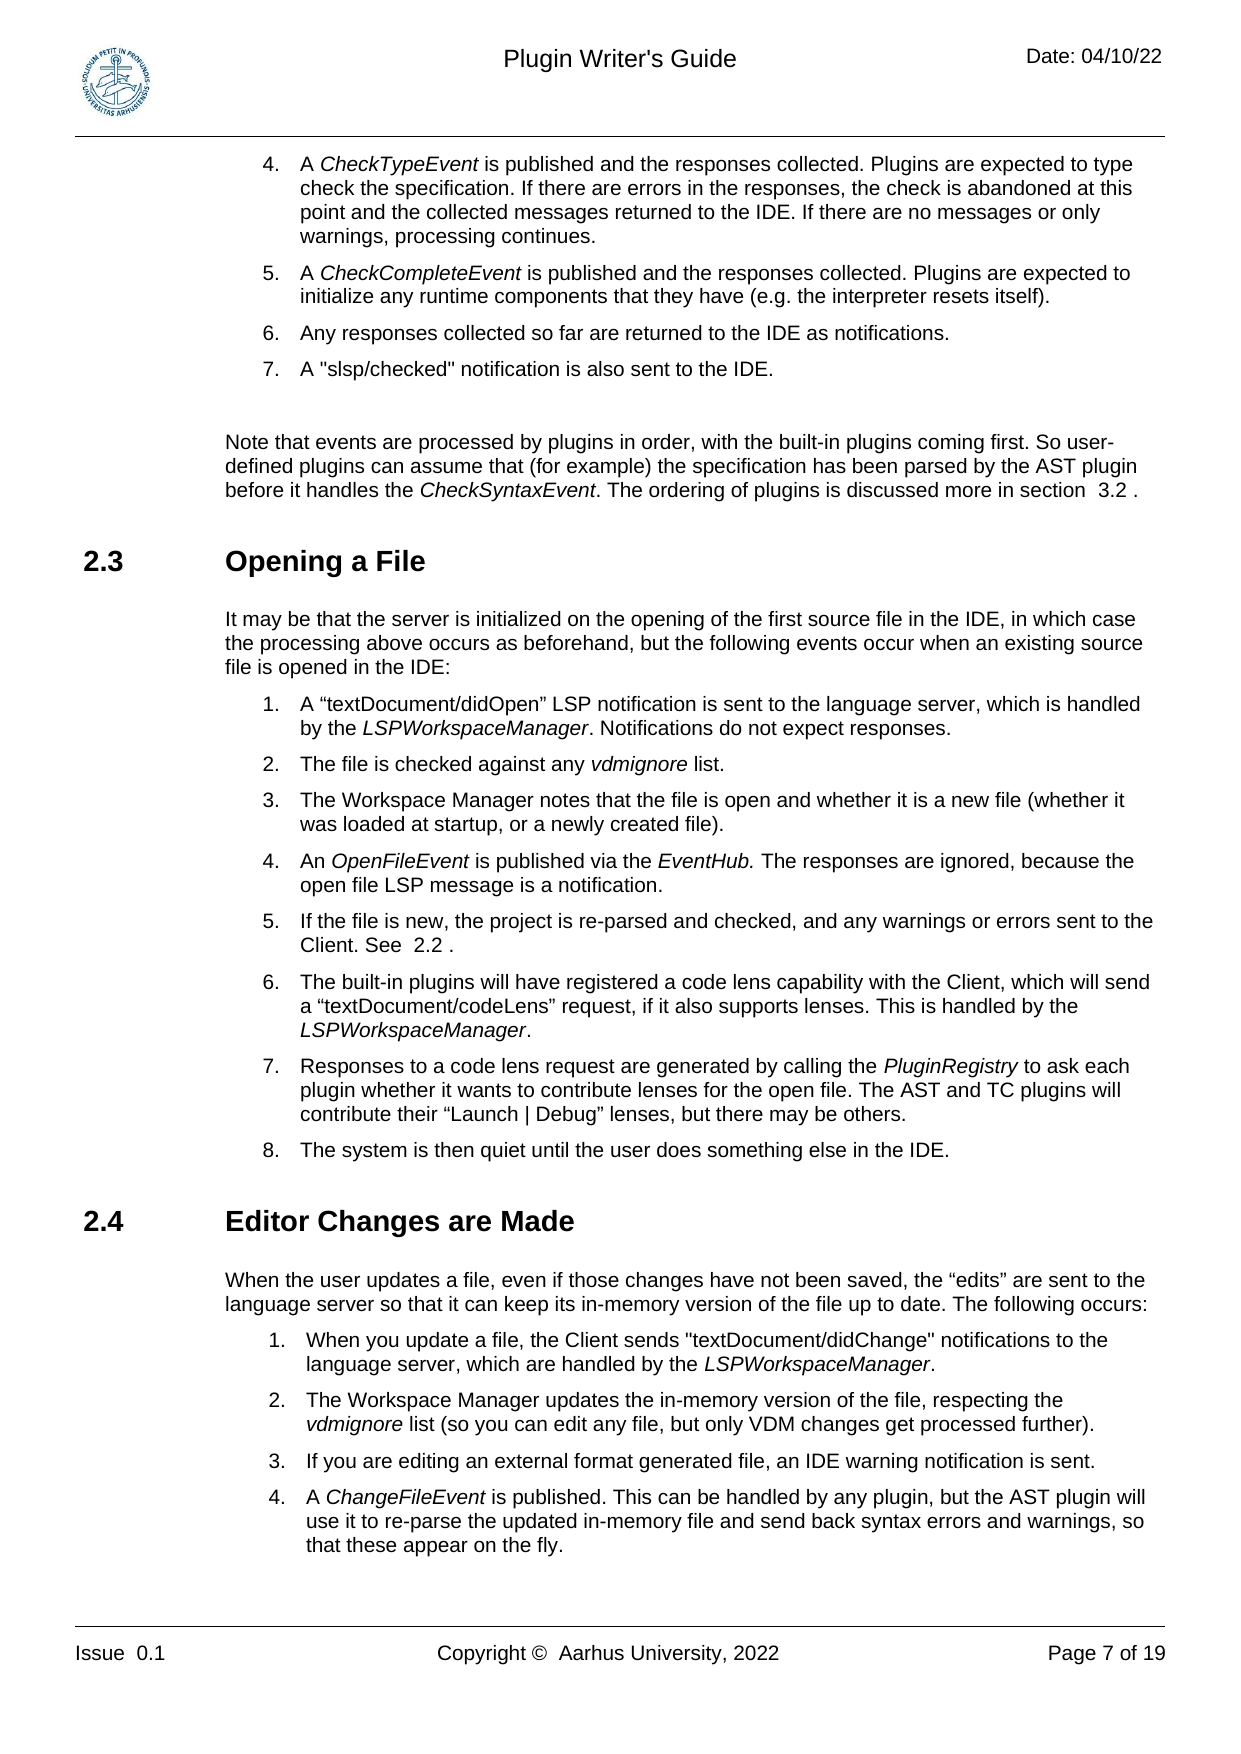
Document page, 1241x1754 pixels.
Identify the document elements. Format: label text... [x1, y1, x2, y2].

list A "slsp/checked" notification is also sent to the IDE. [262, 358, 1165, 382]
text When the user updates a file, even if those changes have not been saved, the “edits” are sent to the language server so that it can keep its in-memory version of the file up to date. The following occurs: [225, 1268, 1165, 1316]
subtitle Editor Changes are Made [75, 1205, 1165, 1238]
list The file is checked against any vdmignore list. [262, 752, 1165, 776]
list An OpenFileEvent is published via the EventHub. The responses are ignored, because the open file LSP message is a notification. [262, 849, 1165, 897]
text It may be that the server is initialized on the opening of the first source file in the IDE, in which case the processing above occurs as beforehand, but the following events occur when an existing source file is opened in the IDE: [225, 607, 1165, 679]
list A “textDocument/didOpen” LSP notification is sent to the language server, which is handled by the LSPWorkspaceManager. Notifications do not expect responses. [262, 692, 1165, 740]
list If the file is new, the project is re-parsed and checked, and any warnings or errors sent to the Client. See 2.2 . [262, 909, 1165, 957]
list A CheckTypeEvent is published and the responses collected. Plugins are expected to type check the specification. If there are errors in the responses, the check is abandoned at this point and the collected messages returned to the IDE. If there are no messages or only warnings, processing continues. [262, 152, 1165, 248]
list When you update a file, the Client sends "textDocument/didChange" notifications to the language server, which are handled by the LSPWorkspaceManager. [268, 1328, 1165, 1376]
list The system is then quiet until the user does something else in the IDE. [262, 1139, 1165, 1163]
list The Workspace Manager notes that the file is open and whether it is a new file (whether it was loaded at startup, or a newly created file). [262, 789, 1165, 837]
list If you are editing an external format generated file, an IDE warning notification is sent. [268, 1449, 1165, 1473]
list Responses to a code lens request are generated by calling the PluginRegistry to ask each plugin whether it wants to contribute lenses for the open file. The AST and TC plugins will contribute their “Launch | Debug” lenses, but there may be others. [262, 1054, 1165, 1126]
list Any responses collected so far are returned to the IDE as notifications. [262, 321, 1165, 345]
list The Workspace Manager updates the in-memory version of the file, respecting the vdmignore list (so you can edit any file, but only VDM changes get processed further). [268, 1389, 1165, 1437]
text Note that events are processed by plugins in order, with the built-in plugins coming first. So user-defined plugins can assume that (for example) the specification has been parsed by the AST plugin before it handles the CheckSyntaxEvent. The ordering of plugins is discussed more in section 3.2 . [225, 431, 1165, 502]
subtitle Opening a File [75, 545, 1165, 577]
list A CheckCompleteEvent is published and the responses collected. Plugins are expected to initialize any runtime components that they have (e.g. the interpreter resets itself). [262, 261, 1165, 309]
list The built-in plugins will have registered a code lens capability with the Client, which will send a “textDocument/codeLens” request, if it also supports lenses. This is handled by the LSPWorkspaceManager. [262, 970, 1165, 1042]
list A ChangeFileEvent is published. This can be handled by any plugin, but the AST plugin will use it to re-parse the updated in-memory file and send back syntax errors and warnings, so that these appear on the fly. [268, 1486, 1165, 1557]
picture [78, 44, 153, 120]
